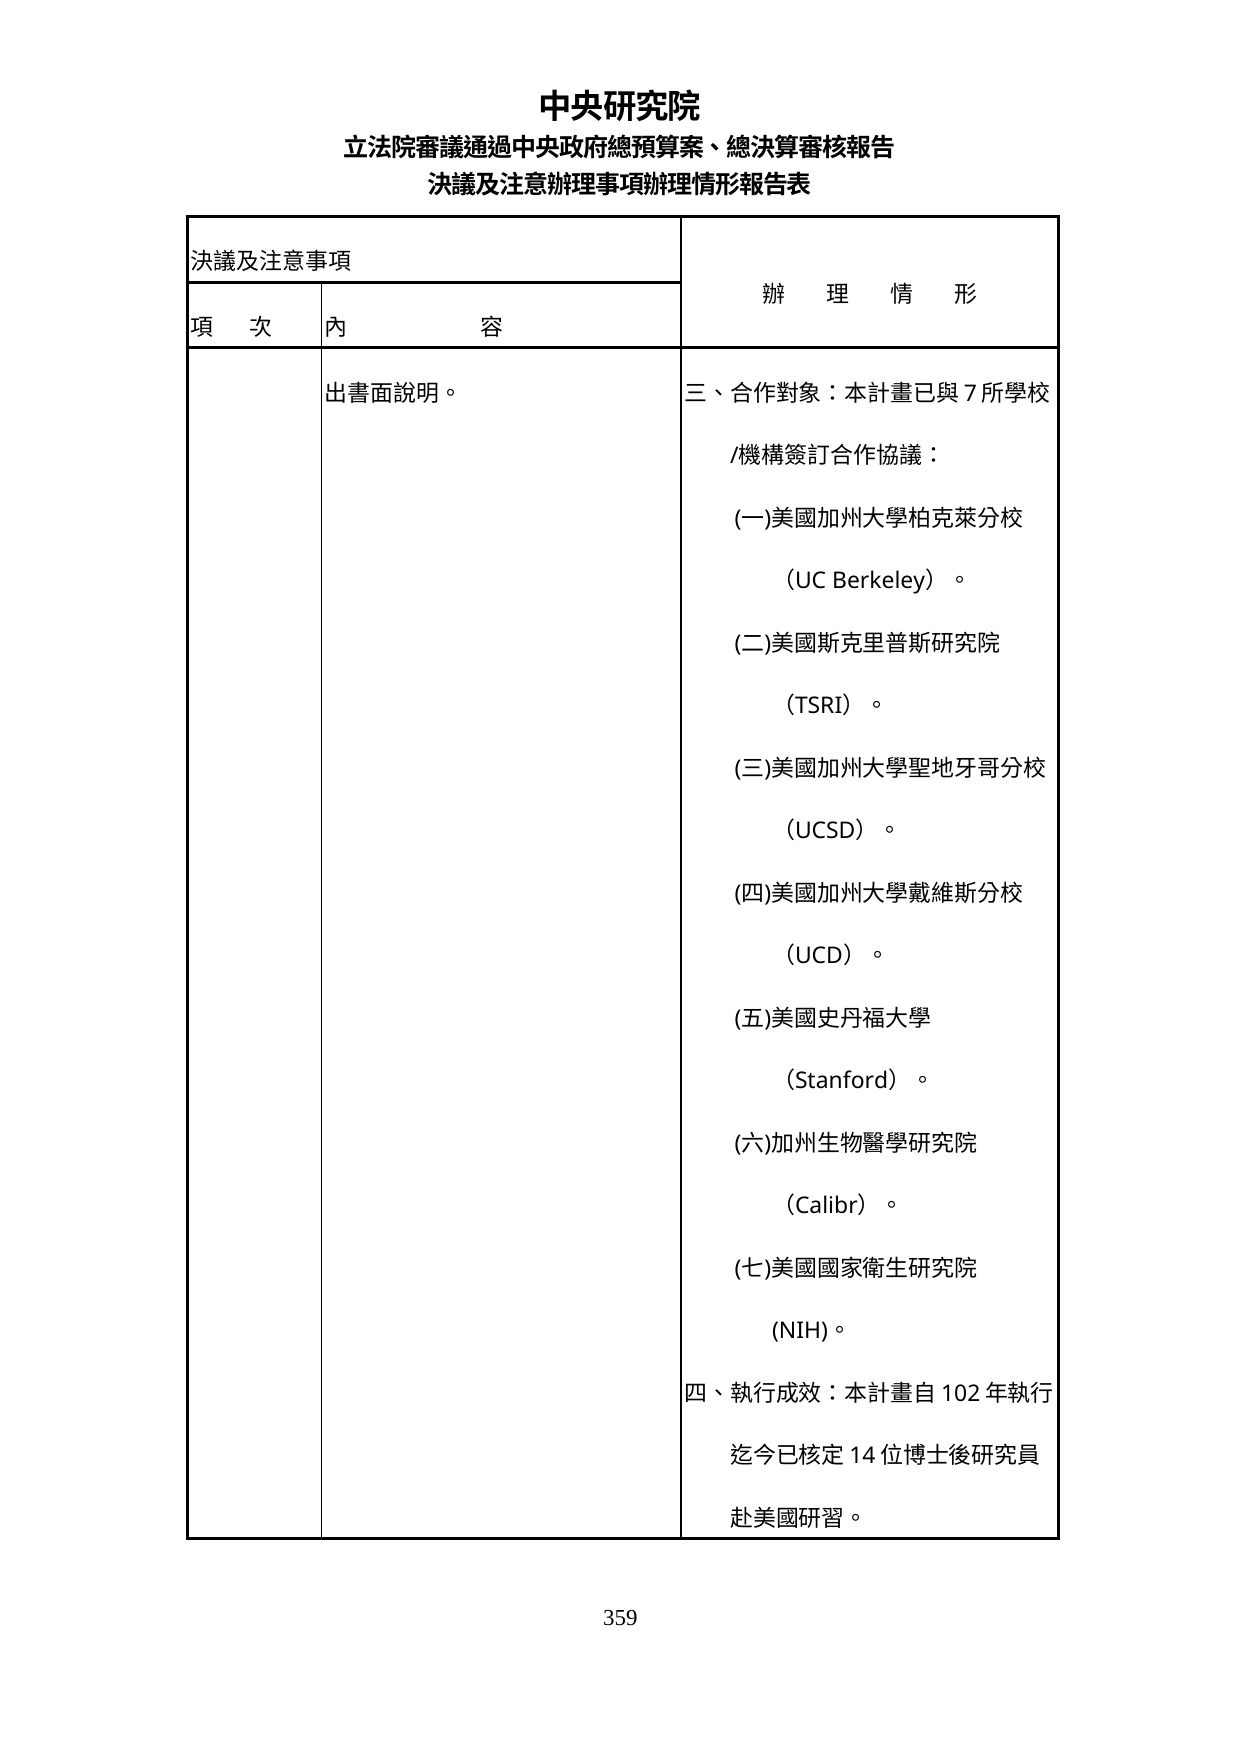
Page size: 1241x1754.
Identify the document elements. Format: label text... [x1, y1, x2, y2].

table_cell 三、合作對象：本計畫已與7所學校/機構簽訂合作協議： (一)美國加州大學柏克萊分校（UC Berkeley）。 (二)美國斯克里普斯研究院（TSRI）。 (三)美國加州大學聖地牙哥分校（UCSD）。 (四)美國加州大學戴維斯分校（UCD）。 (五)美國史丹福大學（Stanford）。 (六)加州生物醫學研究院（Calibr）。 (七)美國國家衛生研究院(NIH)。 四、執行成效：本計畫自102年執行迄今已核定14位博士後研究員赴美國研習。 [682, 349, 1057, 1537]
table_cell 內 容 [322, 284, 680, 346]
table_header 辦 理 情 形 [682, 218, 1057, 346]
table_cell [189, 349, 321, 1537]
table_cell 項 次 [189, 284, 321, 346]
table_cell 出書面說明。 [322, 349, 680, 1537]
table_header 決議及注意事項 [189, 218, 680, 281]
